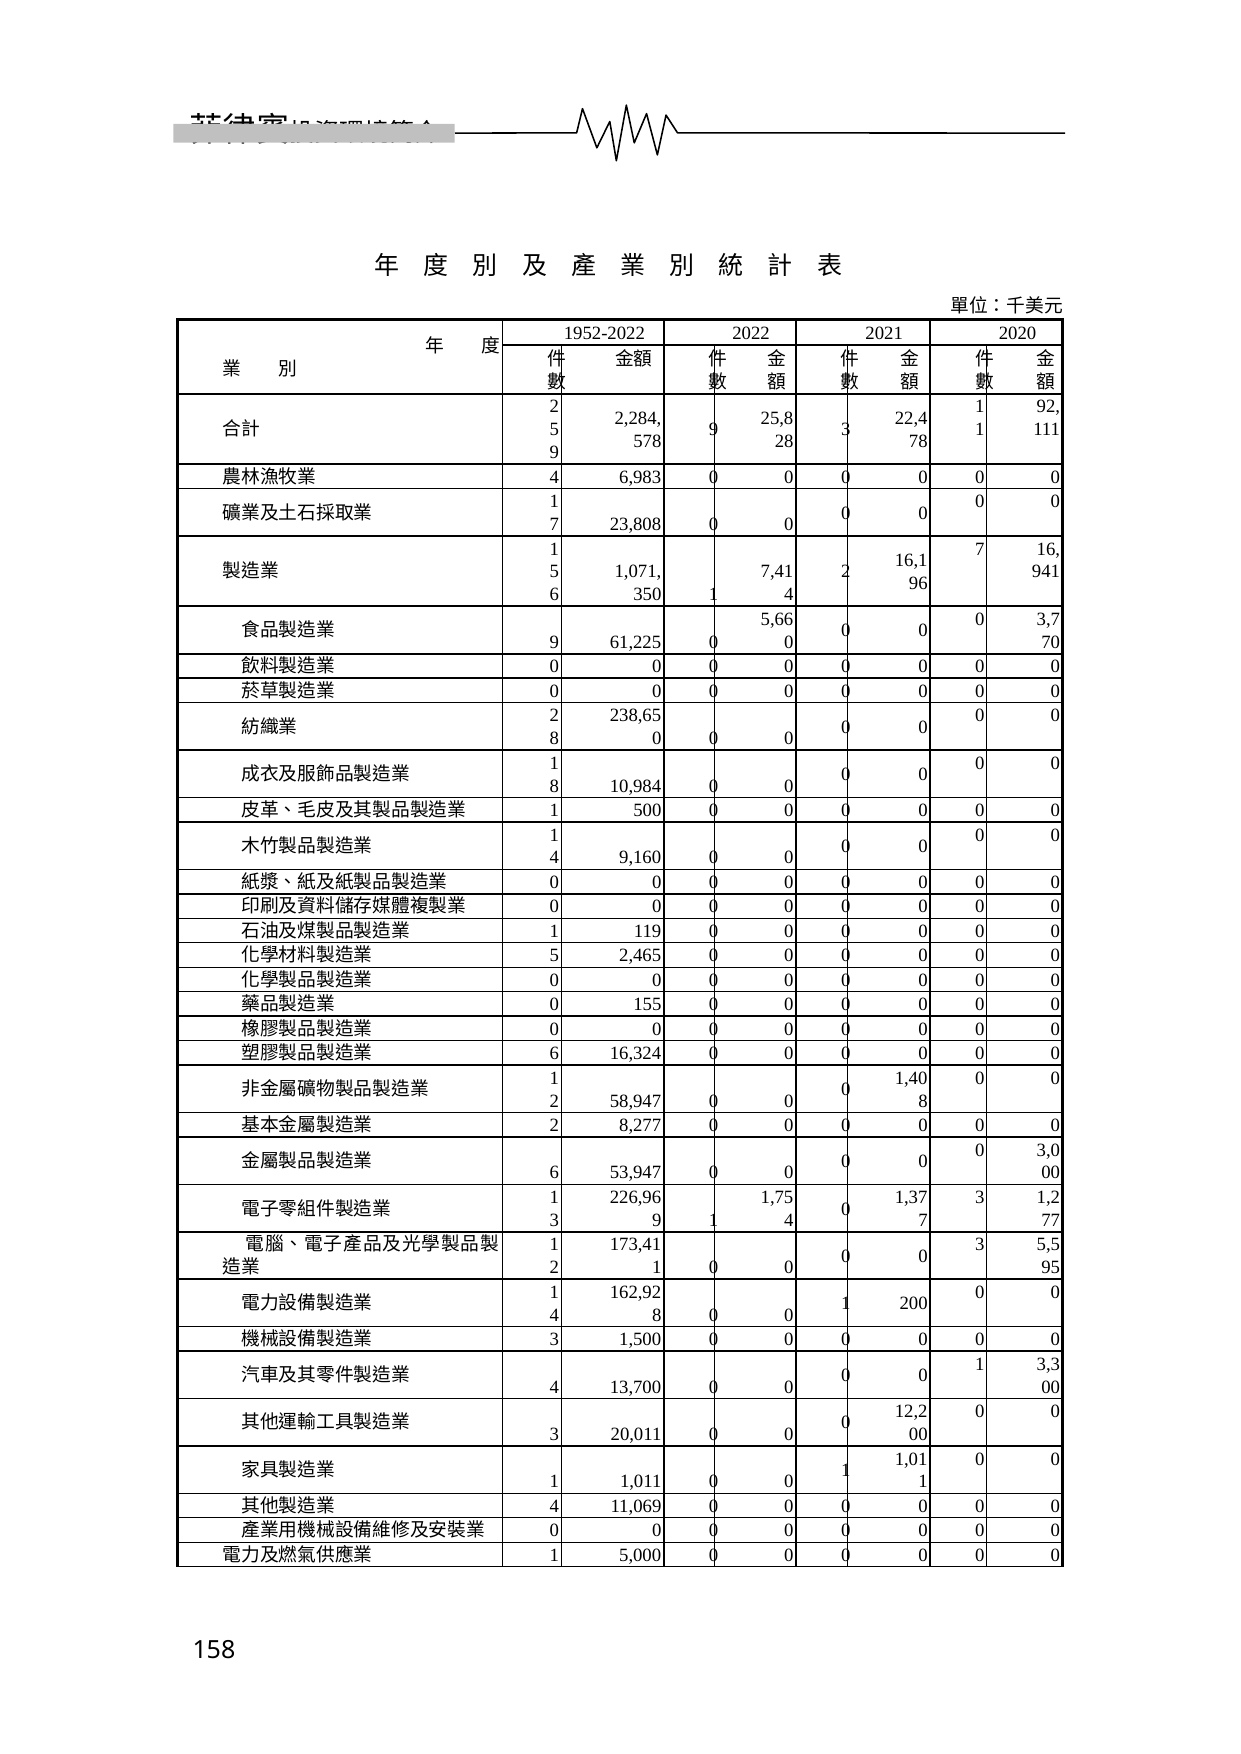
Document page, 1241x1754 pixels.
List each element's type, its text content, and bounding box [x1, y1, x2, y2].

table_cell 0 [715, 655, 795, 677]
table_cell 0 [987, 919, 1061, 942]
table_cell 0 [987, 823, 1061, 868]
table_cell 3,300 [987, 1352, 1061, 1398]
table_cell 0 [987, 1280, 1061, 1326]
table_cell 22,478 [848, 395, 929, 463]
table_cell 0 [848, 895, 929, 917]
table_cell 0 [848, 1327, 929, 1350]
table_cell 0 [931, 679, 986, 702]
table_cell 0 [503, 870, 561, 893]
table_cell 0 [931, 1399, 986, 1445]
table_cell 產業用機械設備維修及安裝業 [179, 1518, 502, 1541]
table_cell 藥品製造業 [179, 992, 502, 1015]
table_cell 2,284,578 [562, 395, 663, 463]
table_cell 0 [665, 1113, 714, 1136]
table_cell 0 [848, 1233, 929, 1278]
table_cell 1 [503, 919, 561, 942]
table_cell 0 [715, 1066, 795, 1112]
table_cell 0 [665, 895, 714, 917]
table_cell 92,111 [987, 395, 1061, 463]
table_cell 0 [665, 751, 714, 797]
table_cell 0 [665, 1518, 714, 1541]
table_cell 13,700 [562, 1352, 663, 1398]
table_cell 0 [931, 1447, 986, 1492]
table_cell 0 [715, 1280, 795, 1326]
table_cell 1 [931, 1352, 986, 1398]
table_cell 0 [715, 1138, 795, 1183]
table_cell 23,808 [562, 489, 663, 535]
table_cell 0 [715, 895, 795, 917]
table_cell 0 [931, 992, 986, 1015]
table_cell 0 [715, 943, 795, 966]
table_cell 0 [665, 870, 714, 893]
table_cell 0 [848, 919, 929, 942]
table_cell 0 [665, 1543, 714, 1566]
table_cell 0 [931, 1066, 986, 1112]
table_cell 0 [987, 1017, 1061, 1040]
table_cell 0 [797, 1233, 847, 1278]
table_cell 12,200 [848, 1399, 929, 1445]
table_cell 0 [503, 679, 561, 702]
table_cell 1,408 [848, 1066, 929, 1112]
table_cell 印刷及資料儲存媒體複製業 [179, 895, 502, 917]
table_cell 14 [503, 1280, 561, 1326]
table_header 2020 [931, 321, 1061, 344]
table_cell 0 [848, 1494, 929, 1517]
table_cell 0 [931, 823, 986, 868]
table_cell 5,660 [715, 607, 795, 653]
table_cell 0 [848, 679, 929, 702]
table_cell 0 [562, 1017, 663, 1040]
table_cell 0 [665, 607, 714, 653]
table_cell 0 [715, 1447, 795, 1492]
table_cell 0 [848, 489, 929, 535]
table_cell 0 [797, 870, 847, 893]
table_cell 0 [848, 1352, 929, 1398]
table_cell 0 [715, 489, 795, 535]
table_cell 0 [665, 1494, 714, 1517]
table_cell 0 [665, 992, 714, 1015]
table_cell 0 [715, 465, 795, 488]
table_cell 6 [503, 1138, 561, 1183]
table_cell 合計 [179, 395, 502, 463]
table_cell 0 [715, 992, 795, 1015]
table_cell 1,011 [848, 1447, 929, 1492]
table_cell 0 [715, 1399, 795, 1445]
table_cell 1,500 [562, 1327, 663, 1350]
table_cell 件數 [503, 346, 561, 393]
table_cell 17 [503, 489, 561, 535]
table_cell 0 [931, 489, 986, 535]
table_cell 0 [797, 679, 847, 702]
table_cell 58,947 [562, 1066, 663, 1112]
table_cell 0 [987, 1447, 1061, 1492]
table_cell 0 [665, 1138, 714, 1183]
table_cell 0 [797, 703, 847, 749]
table_cell 製造業 [179, 537, 502, 605]
table_cell 0 [665, 919, 714, 942]
table_cell 家具製造業 [179, 1447, 502, 1492]
table_cell 0 [987, 703, 1061, 749]
table_cell 0 [931, 1138, 986, 1183]
table_cell 紡織業 [179, 703, 502, 749]
table_cell 25,828 [715, 395, 795, 463]
table_cell 3,000 [987, 1138, 1061, 1183]
table_cell 木竹製品製造業 [179, 823, 502, 868]
table_cell 0 [987, 655, 1061, 677]
table_cell 0 [562, 679, 663, 702]
table_cell 0 [797, 607, 847, 653]
table_cell 6,983 [562, 465, 663, 488]
table_cell 5 [503, 943, 561, 966]
table_cell 238,650 [562, 703, 663, 749]
table_cell 0 [848, 1113, 929, 1136]
table_cell 0 [797, 1494, 847, 1517]
table_cell 0 [797, 1066, 847, 1112]
table_cell 0 [715, 1518, 795, 1541]
table_cell 13 [503, 1185, 561, 1231]
table_header 2022 [665, 321, 795, 344]
table_cell 0 [715, 823, 795, 868]
table_cell 5,595 [987, 1233, 1061, 1278]
table_cell 53,947 [562, 1138, 663, 1183]
table_cell 0 [665, 1066, 714, 1112]
table_cell 0 [987, 1041, 1061, 1064]
table_cell 173,411 [562, 1233, 663, 1278]
table_cell 0 [931, 1543, 986, 1566]
table_cell 4 [503, 1352, 561, 1398]
table_cell 6 [503, 1041, 561, 1064]
table_cell 10,984 [562, 751, 663, 797]
table_cell 500 [562, 798, 663, 821]
table_cell 0 [665, 943, 714, 966]
table_cell 11 [931, 395, 986, 463]
table_cell 8,277 [562, 1113, 663, 1136]
table_cell 0 [715, 1352, 795, 1398]
table_cell 0 [931, 751, 986, 797]
table_cell 0 [797, 1399, 847, 1445]
table_cell 0 [848, 751, 929, 797]
table_cell 16,941 [987, 537, 1061, 605]
table_cell 0 [503, 655, 561, 677]
text 單位：千美元 [219, 291, 1063, 318]
table_cell 3 [503, 1327, 561, 1350]
table_cell 0 [931, 919, 986, 942]
table_cell 紙漿、紙及紙製品製造業 [179, 870, 502, 893]
table_cell 0 [797, 943, 847, 966]
table_cell 0 [987, 679, 1061, 702]
table_cell 1 [797, 1280, 847, 1326]
table_cell 0 [665, 679, 714, 702]
table_cell 0 [665, 1233, 714, 1278]
table_cell 2 [797, 537, 847, 605]
table_header 年 度 業 別 [179, 321, 502, 393]
table_cell 0 [562, 1518, 663, 1541]
table_cell 菸草製造業 [179, 679, 502, 702]
table_header 1952-2022 [503, 321, 663, 344]
table_cell 3 [797, 395, 847, 463]
table_cell 0 [931, 465, 986, 488]
table_cell 0 [987, 1113, 1061, 1136]
table_cell 0 [797, 751, 847, 797]
table_cell 0 [931, 895, 986, 917]
table_cell 非金屬礦物製品製造業 [179, 1066, 502, 1112]
table_cell 1,011 [562, 1447, 663, 1492]
table_cell 電力及燃氣供應業 [179, 1543, 502, 1566]
table_cell 0 [562, 895, 663, 917]
table_cell 0 [931, 655, 986, 677]
table_cell 0 [503, 1017, 561, 1040]
table_cell 0 [665, 489, 714, 535]
table_cell 7 [931, 537, 986, 605]
table_cell 1 [665, 537, 714, 605]
table_cell 0 [665, 703, 714, 749]
table_cell 0 [987, 798, 1061, 821]
table_cell 其他運輸工具製造業 [179, 1399, 502, 1445]
table_cell 0 [715, 1041, 795, 1064]
table_cell 件數 [797, 346, 847, 393]
table_cell 156 [503, 537, 561, 605]
table_cell 0 [665, 465, 714, 488]
table_cell 155 [562, 992, 663, 1015]
table_cell 電子零組件製造業 [179, 1185, 502, 1231]
table_cell 食品製造業 [179, 607, 502, 653]
table_cell 0 [987, 1543, 1061, 1566]
table_cell 0 [987, 1518, 1061, 1541]
table_cell 0 [931, 1494, 986, 1517]
table_cell 12 [503, 1066, 561, 1112]
table_cell 0 [987, 895, 1061, 917]
table_cell 成衣及服飾品製造業 [179, 751, 502, 797]
table_cell 0 [797, 1352, 847, 1398]
table_cell 橡膠製品製造業 [179, 1017, 502, 1040]
table_cell 4 [503, 1494, 561, 1517]
table_cell 0 [931, 1327, 986, 1350]
table_cell 0 [987, 1066, 1061, 1112]
table_cell 0 [848, 655, 929, 677]
table_cell 0 [987, 1494, 1061, 1517]
table_cell 3 [931, 1233, 986, 1278]
table_cell 0 [848, 943, 929, 966]
table_cell 0 [665, 1041, 714, 1064]
table_cell 3 [931, 1185, 986, 1231]
table_cell 0 [797, 1017, 847, 1040]
table_cell 12 [503, 1233, 561, 1278]
table_cell 1,071,350 [562, 537, 663, 605]
table_cell 金屬製品製造業 [179, 1138, 502, 1183]
table_cell 16,324 [562, 1041, 663, 1064]
table_cell 0 [797, 823, 847, 868]
table_cell 0 [715, 919, 795, 942]
table_cell 0 [848, 703, 929, 749]
table_cell 0 [665, 1327, 714, 1350]
table_cell 石油及煤製品製造業 [179, 919, 502, 942]
table_cell 0 [931, 703, 986, 749]
table_cell 0 [931, 870, 986, 893]
table_cell 0 [931, 1041, 986, 1064]
table_cell 16,196 [848, 537, 929, 605]
table_cell 0 [562, 870, 663, 893]
table_cell 0 [848, 870, 929, 893]
table_cell 3 [503, 1399, 561, 1445]
table_cell 0 [715, 1327, 795, 1350]
table_cell 0 [797, 1327, 847, 1350]
table_cell 0 [987, 1327, 1061, 1350]
table_cell 14 [503, 823, 561, 868]
table_cell 金額 [562, 346, 663, 393]
table_cell 0 [665, 655, 714, 677]
table_cell 農林漁牧業 [179, 465, 502, 488]
table_cell 0 [848, 798, 929, 821]
table_cell 1 [665, 1185, 714, 1231]
table_cell 0 [797, 1138, 847, 1183]
table_cell 礦業及土石採取業 [179, 489, 502, 535]
table_cell 11,069 [562, 1494, 663, 1517]
table_cell 1,377 [848, 1185, 929, 1231]
table_cell 0 [931, 968, 986, 991]
table_cell 電腦、電子產品及光學製品製造業 [179, 1233, 502, 1278]
table_cell 9,160 [562, 823, 663, 868]
table_cell 0 [987, 751, 1061, 797]
table_cell 0 [797, 1041, 847, 1064]
table_cell 0 [987, 992, 1061, 1015]
table_cell 61,225 [562, 607, 663, 653]
table_cell 飲料製造業 [179, 655, 502, 677]
table_cell 皮革、毛皮及其製品製造業 [179, 798, 502, 821]
table_cell 1 [797, 1447, 847, 1492]
table_cell 3,770 [987, 607, 1061, 653]
table_cell 0 [715, 1543, 795, 1566]
table_cell 0 [848, 823, 929, 868]
table_cell 28 [503, 703, 561, 749]
table_cell 0 [848, 1518, 929, 1541]
table_cell 件數 [665, 346, 714, 393]
table_cell 9 [503, 607, 561, 653]
table_cell 0 [931, 798, 986, 821]
table_cell 金額 [715, 346, 795, 393]
table_cell 0 [665, 1352, 714, 1398]
table_cell 0 [503, 968, 561, 991]
table_cell 1 [503, 1543, 561, 1566]
table_cell 9 [665, 395, 714, 463]
table_cell 0 [848, 1543, 929, 1566]
table_cell 0 [797, 798, 847, 821]
table_cell 0 [797, 489, 847, 535]
table_cell 0 [931, 943, 986, 966]
table_cell 塑膠製品製造業 [179, 1041, 502, 1064]
table_cell 0 [715, 1017, 795, 1040]
table_cell 0 [987, 1399, 1061, 1445]
table_cell 0 [562, 655, 663, 677]
table_cell 基本金屬製造業 [179, 1113, 502, 1136]
table_cell 0 [797, 968, 847, 991]
table_cell 0 [848, 1138, 929, 1183]
table_cell 0 [987, 489, 1061, 535]
text 年度別及產業別統計表 [178, 237, 1063, 291]
table_cell 0 [987, 943, 1061, 966]
table_cell 機械設備製造業 [179, 1327, 502, 1350]
table_cell 0 [931, 1518, 986, 1541]
table_cell 金額 [987, 346, 1061, 393]
table_cell 20,011 [562, 1399, 663, 1445]
table_cell 金額 [848, 346, 929, 393]
table_cell 0 [848, 1017, 929, 1040]
table_cell 其他製造業 [179, 1494, 502, 1517]
table_cell 0 [715, 703, 795, 749]
table_cell 0 [848, 992, 929, 1015]
table_cell 226,969 [562, 1185, 663, 1231]
table_cell 2 [503, 1113, 561, 1136]
table_cell 0 [665, 1017, 714, 1040]
table_cell 0 [848, 465, 929, 488]
table_cell 1,754 [715, 1185, 795, 1231]
table_cell 0 [503, 1518, 561, 1541]
table_cell 0 [503, 992, 561, 1015]
table_cell 0 [715, 870, 795, 893]
table_cell 0 [665, 1280, 714, 1326]
table_cell 0 [987, 968, 1061, 991]
table_cell 0 [715, 1113, 795, 1136]
table_cell 0 [797, 1518, 847, 1541]
table_cell 0 [665, 1399, 714, 1445]
table_cell 0 [797, 465, 847, 488]
table_cell 0 [797, 1543, 847, 1566]
table_cell 0 [797, 1113, 847, 1136]
table_cell 18 [503, 751, 561, 797]
table_cell 汽車及其零件製造業 [179, 1352, 502, 1398]
table_cell 0 [848, 607, 929, 653]
table_cell 0 [987, 870, 1061, 893]
table_cell 0 [848, 1041, 929, 1064]
table_cell 0 [797, 895, 847, 917]
table_cell 0 [715, 751, 795, 797]
table_cell 162,928 [562, 1280, 663, 1326]
table_cell 0 [931, 1017, 986, 1040]
table_cell 0 [665, 968, 714, 991]
table_cell 0 [931, 607, 986, 653]
table_cell 200 [848, 1280, 929, 1326]
table_cell 0 [715, 1494, 795, 1517]
table_cell 0 [665, 823, 714, 868]
table_cell 2,465 [562, 943, 663, 966]
table_cell 119 [562, 919, 663, 942]
table_cell 0 [797, 919, 847, 942]
table_cell 259 [503, 395, 561, 463]
table_cell 0 [797, 992, 847, 1015]
table_cell 1,277 [987, 1185, 1061, 1231]
table_cell 4 [503, 465, 561, 488]
table_cell 0 [715, 798, 795, 821]
table_cell 電力設備製造業 [179, 1280, 502, 1326]
table_cell 0 [665, 1447, 714, 1492]
table_cell 化學製品製造業 [179, 968, 502, 991]
table_cell 0 [665, 798, 714, 821]
table_cell 0 [715, 968, 795, 991]
table_cell 0 [931, 1280, 986, 1326]
table_cell 0 [931, 1113, 986, 1136]
table_cell 7,414 [715, 537, 795, 605]
table_cell 0 [715, 1233, 795, 1278]
table_cell 0 [848, 968, 929, 991]
table_cell 0 [562, 968, 663, 991]
table_cell 0 [797, 655, 847, 677]
table_header 2021 [797, 321, 929, 344]
table_cell 0 [797, 1185, 847, 1231]
table_cell 件數 [931, 346, 986, 393]
table_cell 0 [715, 679, 795, 702]
table_cell 5,000 [562, 1543, 663, 1566]
table_cell 1 [503, 1447, 561, 1492]
table_cell 1 [503, 798, 561, 821]
table_cell 化學材料製造業 [179, 943, 502, 966]
table_cell 0 [987, 465, 1061, 488]
table_cell 0 [503, 895, 561, 917]
